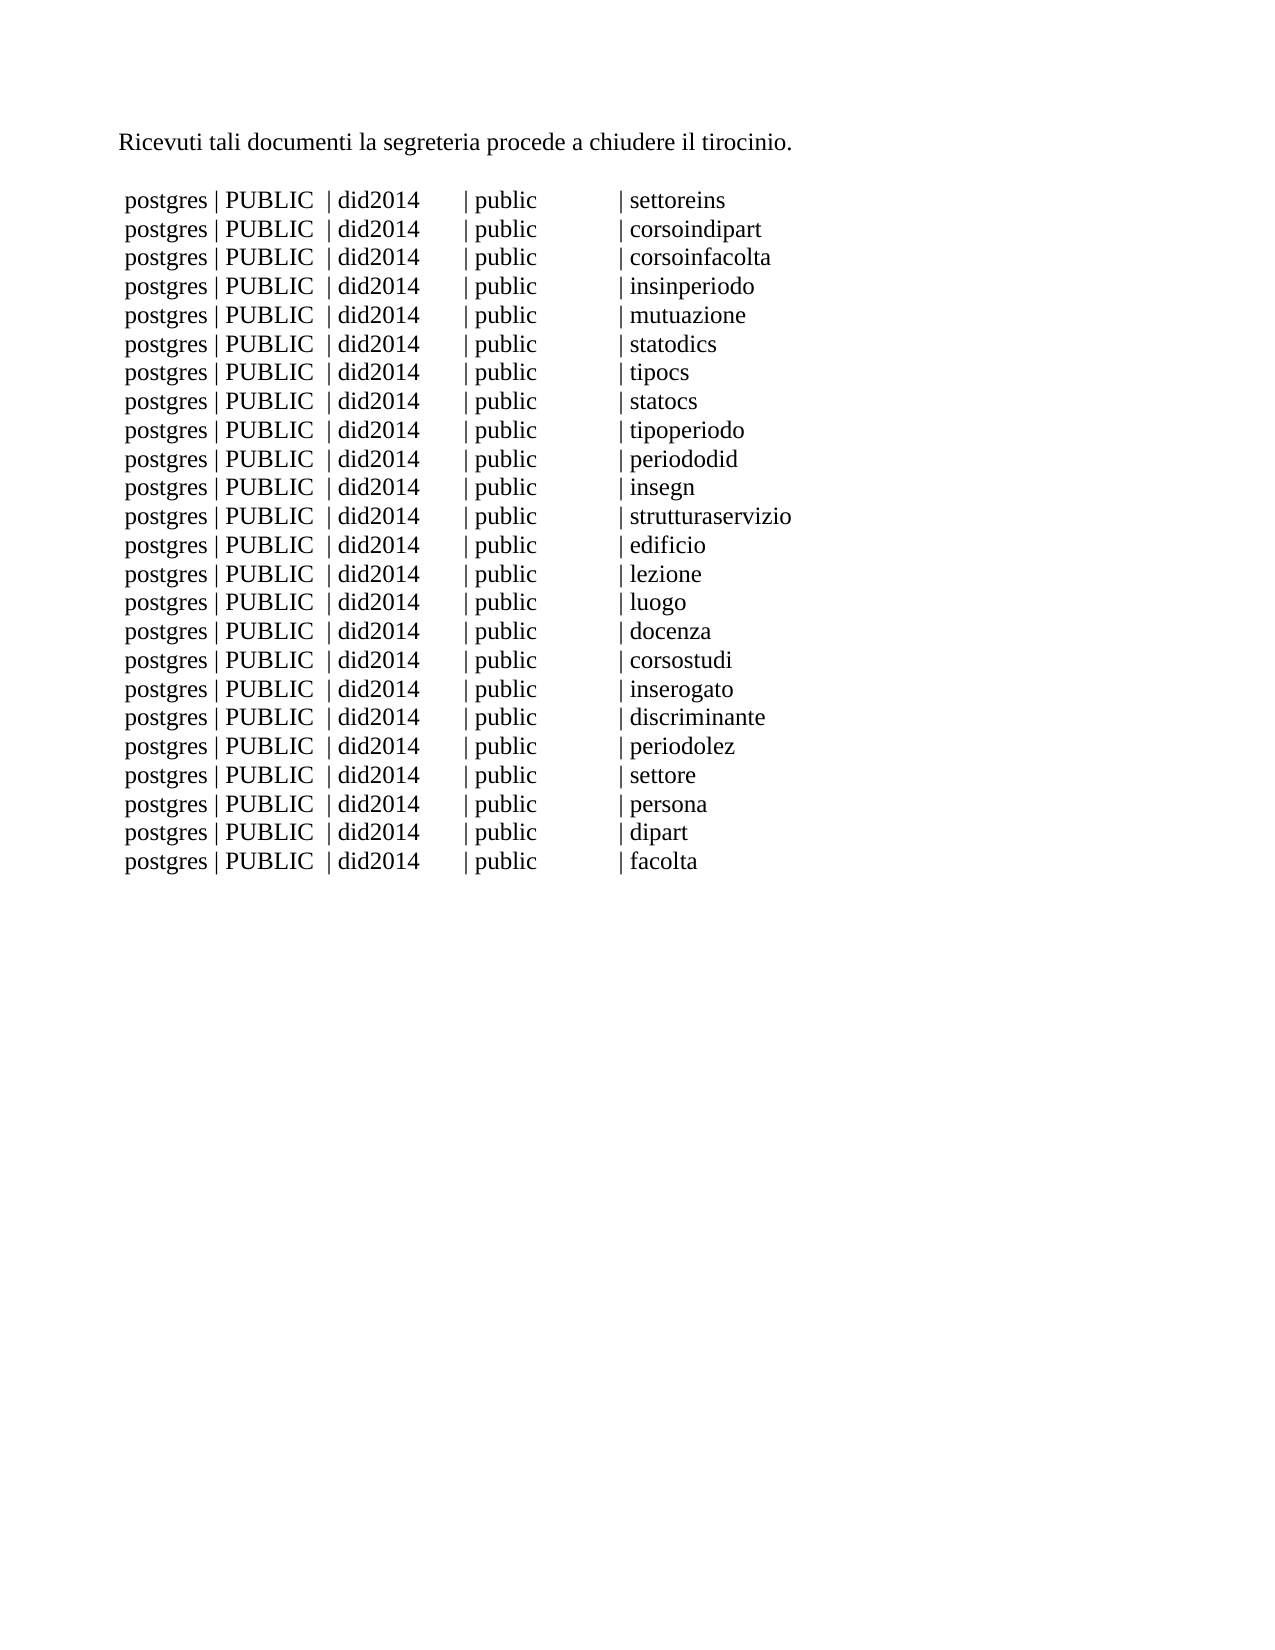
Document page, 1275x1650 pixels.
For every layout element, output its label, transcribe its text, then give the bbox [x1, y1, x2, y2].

text postgres | PUBLIC | did2014 | public | lezione [118, 559, 1157, 587]
text postgres | PUBLIC | did2014 | public | luogo [118, 587, 1157, 616]
text postgres | PUBLIC | did2014 | public | edificio [118, 530, 1157, 559]
text postgres | PUBLIC | did2014 | public | strutturaservizio [118, 501, 1157, 530]
text postgres | PUBLIC | did2014 | public | periodolez [118, 731, 1157, 760]
text postgres | PUBLIC | did2014 | public | insegn [118, 472, 1157, 501]
text Ricevuti tali documenti la segreteria procede a chiudere il tirocinio. [118, 127, 1157, 156]
text postgres | PUBLIC | did2014 | public | statocs [118, 386, 1157, 415]
text postgres | PUBLIC | did2014 | public | dipart [118, 817, 1157, 846]
text postgres | PUBLIC | did2014 | public | statodics [118, 329, 1157, 357]
text postgres | PUBLIC | did2014 | public | inserogato [118, 674, 1157, 702]
text postgres | PUBLIC | did2014 | public | discriminante [118, 702, 1157, 731]
text postgres | PUBLIC | did2014 | public | settore [118, 760, 1157, 789]
text postgres | PUBLIC | did2014 | public | corsostudi [118, 645, 1157, 674]
text postgres | PUBLIC | did2014 | public | facolta [118, 846, 1157, 875]
text postgres | PUBLIC | did2014 | public | tipoperiodo [118, 415, 1157, 444]
text postgres | PUBLIC | did2014 | public | docenza [118, 616, 1157, 645]
text postgres | PUBLIC | did2014 | public | periododid [118, 444, 1157, 472]
text postgres | PUBLIC | did2014 | public | persona [118, 789, 1157, 817]
text postgres | PUBLIC | did2014 | public | settoreins [118, 185, 1157, 214]
text postgres | PUBLIC | did2014 | public | tipocs [118, 357, 1157, 386]
text postgres | PUBLIC | did2014 | public | corsoindipart [118, 214, 1157, 242]
text postgres | PUBLIC | did2014 | public | mutuazione [118, 300, 1157, 329]
text postgres | PUBLIC | did2014 | public | insinperiodo [118, 271, 1157, 300]
text postgres | PUBLIC | did2014 | public | corsoinfacolta [118, 242, 1157, 271]
